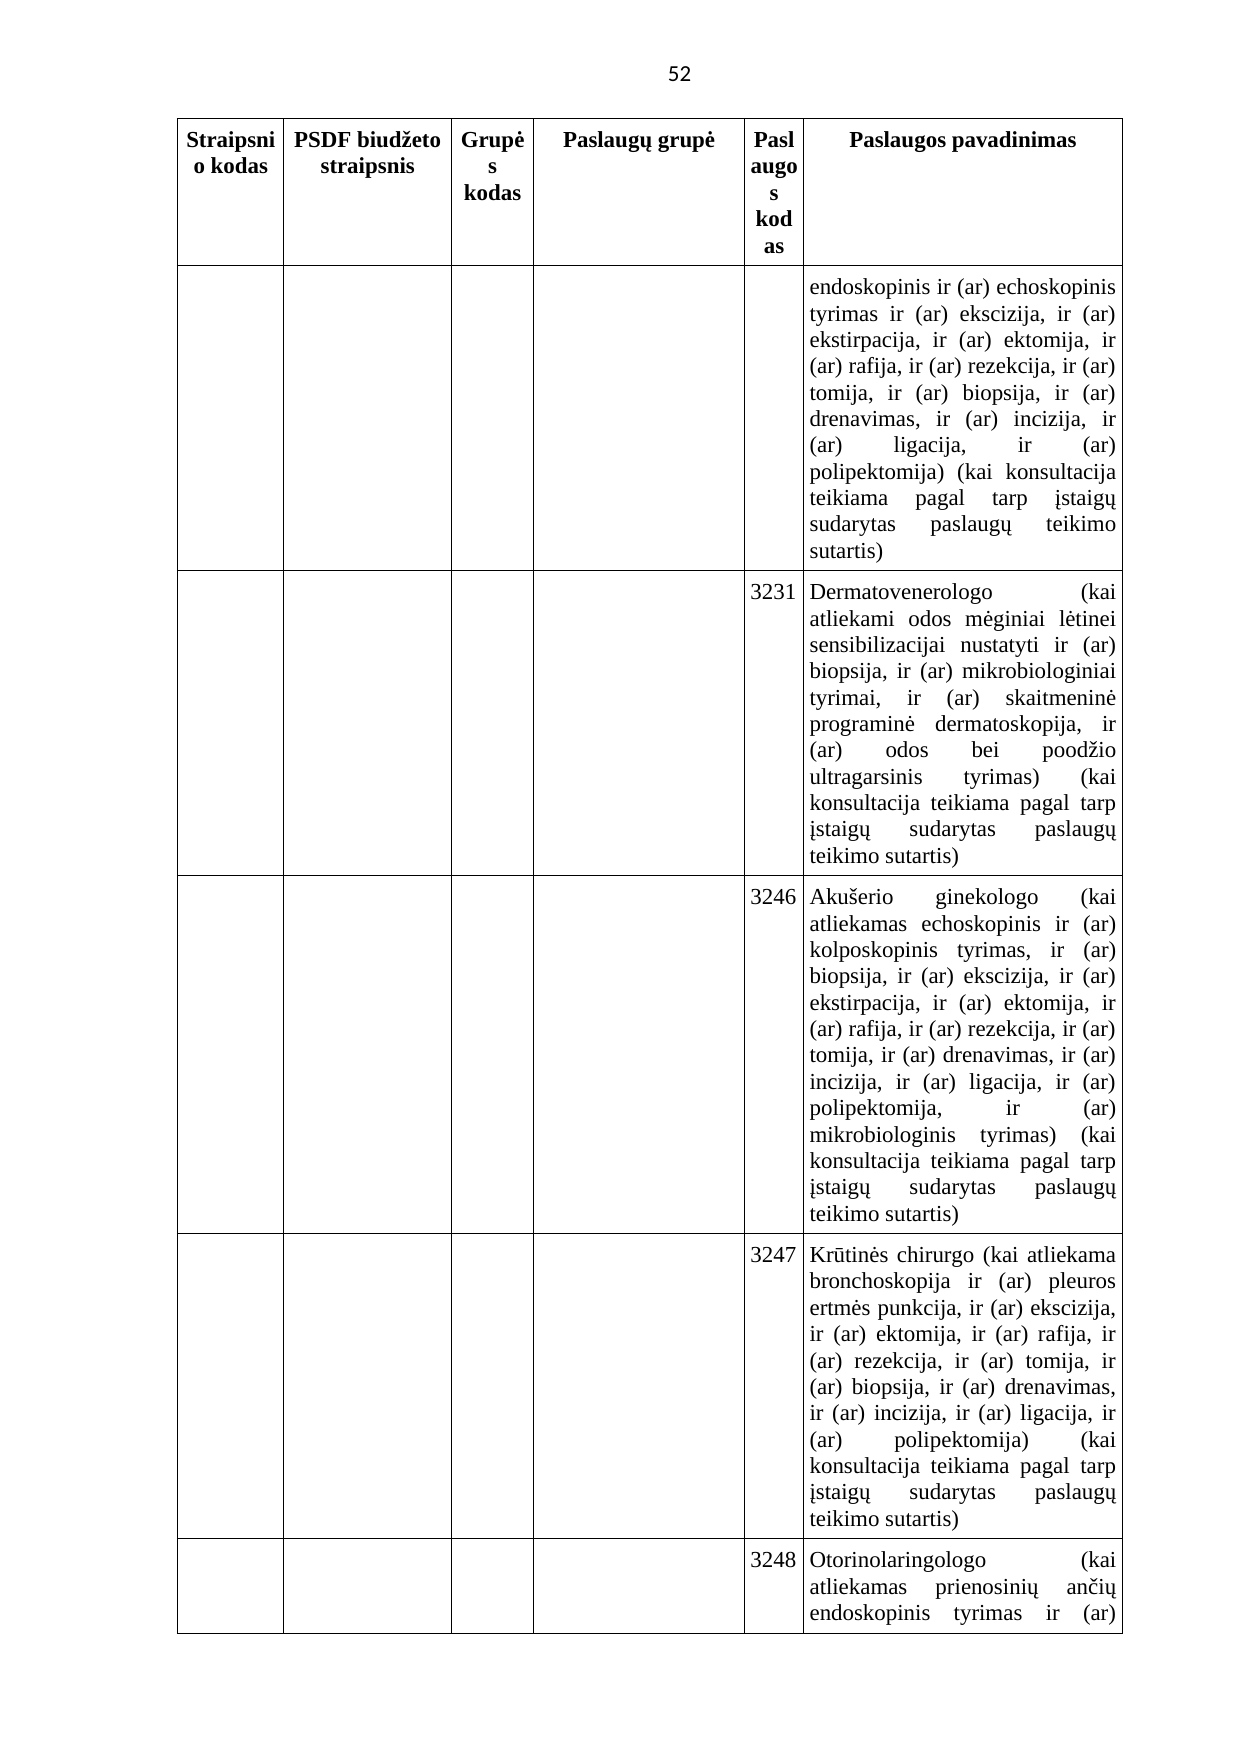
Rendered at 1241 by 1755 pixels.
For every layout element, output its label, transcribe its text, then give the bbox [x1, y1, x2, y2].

table_cell 3247 [745, 1234, 803, 1538]
table_cell [534, 266, 744, 570]
table_cell [284, 1234, 451, 1538]
table_cell 3246 [745, 876, 803, 1233]
table_header Grupės kodas [452, 119, 533, 265]
table_header Paslaugų grupė [534, 119, 744, 265]
table_cell [178, 266, 283, 570]
table_header Paslaugos kodas [745, 119, 803, 265]
table_cell Akušerio ginekologo (kai atliekamas echoskopinis ir (ar) kolposkopinis tyrimas, ir (ar) biopsija, ir (ar) ekscizija, ir (ar) ekstirpacija, ir (ar) ektomija, ir (ar) rafija, ir (ar) rezekcija, ir (ar) tomija, ir (ar) drenavimas, ir (ar) incizija, ir (ar) ligacija, ir (ar) polipektomija, ir (ar) mikrobiologinis tyrimas) (kai konsultacija teikiama pagal tarp įstaigų sudarytas paslaugų teikimo sutartis) [804, 876, 1122, 1233]
table_cell [534, 1234, 744, 1538]
table_cell [534, 571, 744, 875]
table_cell Otorinolaringologo (kai atliekamas prienosinių ančių endoskopinis tyrimas ir (ar) [804, 1539, 1122, 1632]
table_cell [452, 1539, 533, 1632]
table_cell Dermatovenerologo (kai atliekami odos mėginiai lėtinei sensibilizacijai nustatyti ir (ar) biopsija, ir (ar) mikrobiologiniai tyrimai, ir (ar) skaitmeninė programinė dermatoskopija, ir (ar) odos bei poodžio ultragarsinis tyrimas) (kai konsultacija teikiama pagal tarp įstaigų sudarytas paslaugų teikimo sutartis) [804, 571, 1122, 875]
table_cell [452, 876, 533, 1233]
table_header Paslaugos pavadinimas [804, 119, 1122, 265]
table_cell [534, 1539, 744, 1632]
table_header PSDF biudžeto straipsnis [284, 119, 451, 265]
table_cell [284, 571, 451, 875]
table_cell [284, 266, 451, 570]
table_cell Krūtinės chirurgo (kai atliekama bronchoskopija ir (ar) pleuros ertmės punkcija, ir (ar) ekscizija, ir (ar) ektomija, ir (ar) rafija, ir (ar) rezekcija, ir (ar) tomija, ir (ar) biopsija, ir (ar) drenavimas, ir (ar) incizija, ir (ar) ligacija, ir (ar) polipektomija) (kai konsultacija teikiama pagal tarp įstaigų sudarytas paslaugų teikimo sutartis) [804, 1234, 1122, 1538]
table_cell [534, 876, 744, 1233]
table_cell endoskopinis ir (ar) echoskopinis tyrimas ir (ar) ekscizija, ir (ar) ekstirpacija, ir (ar) ektomija, ir (ar) rafija, ir (ar) rezekcija, ir (ar) tomija, ir (ar) biopsija, ir (ar) drenavimas, ir (ar) incizija, ir (ar) ligacija, ir (ar) polipektomija) (kai konsultacija teikiama pagal tarp įstaigų sudarytas paslaugų teikimo sutartis) [804, 266, 1122, 570]
table_cell [745, 266, 803, 570]
table_cell [178, 1234, 283, 1538]
table_cell [178, 1539, 283, 1632]
table_cell [452, 571, 533, 875]
table_cell [284, 1539, 451, 1632]
table_cell [452, 1234, 533, 1538]
table_header Straipsnio kodas [178, 119, 283, 265]
table_cell 3248 [745, 1539, 803, 1632]
table_cell [178, 571, 283, 875]
table_cell [452, 266, 533, 570]
table_cell 3231 [745, 571, 803, 875]
table_cell [284, 876, 451, 1233]
table_cell [178, 876, 283, 1233]
